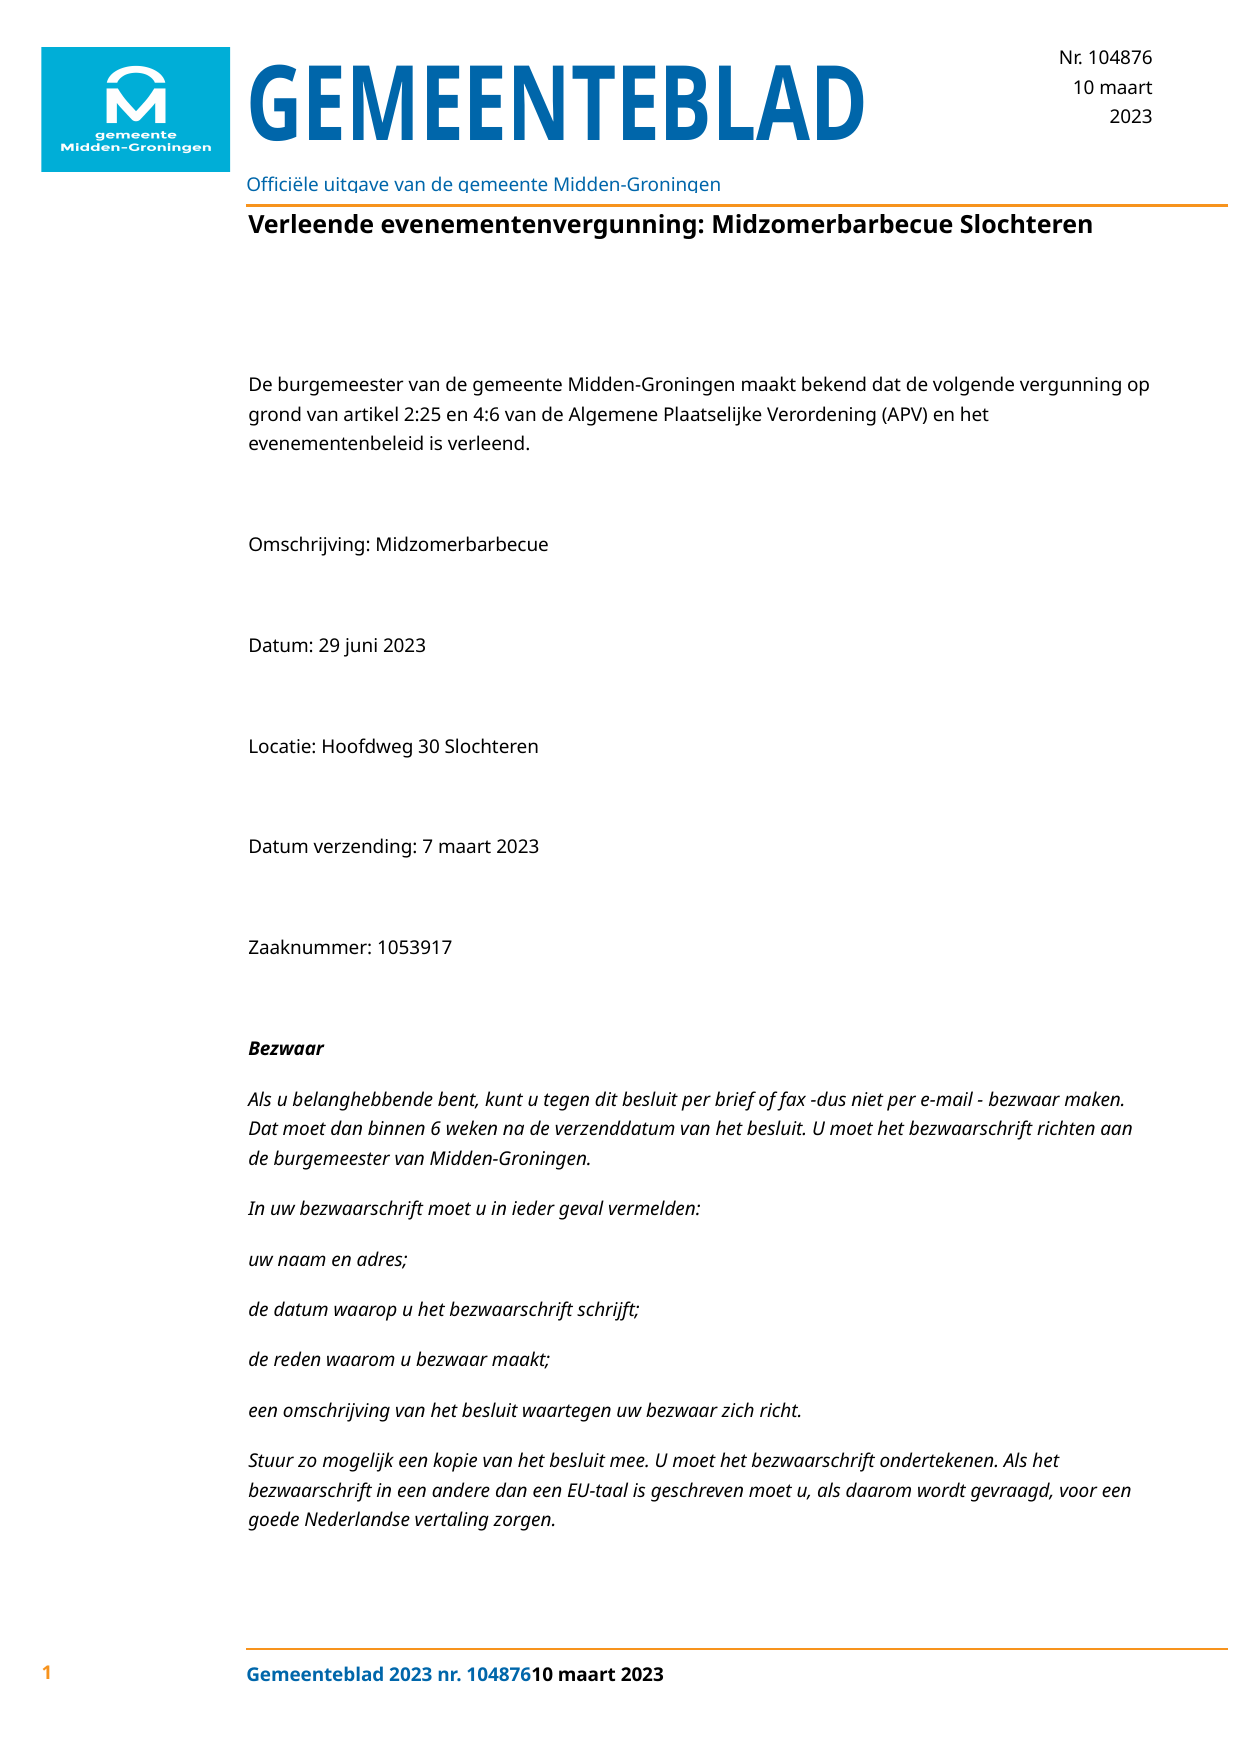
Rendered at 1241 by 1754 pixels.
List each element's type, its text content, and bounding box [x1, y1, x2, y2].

picture [108, 66, 164, 82]
text Locatie: Hoofdweg 30 Slochteren [248, 733, 1152, 758]
text uw naam en adres; [248, 1246, 1152, 1271]
text De burgemeester van de gemeente Midden-Groningen maakt bekend dat de volgende vergunning op grond van artikel 2:25 en 4:6 van de Algemene Plaatselijke Verordening (APV) en het evenementenbeleid is verleend. [248, 371, 1152, 456]
text In uw bezwaarschrift moet u in ieder geval vermelden: [248, 1195, 1152, 1221]
text Stuur zo mogelijk een kopie van het besluit mee. U moet het bezwaarschrift ondertekenen. Als het bezwaarschrift in een andere dan een EU-taal is geschreven moet u, als daarom wordt gevraagd, voor een goede Nederlandse vertaling zorgen. [248, 1447, 1152, 1532]
text Datum verzending: 7 maart 2023 [248, 834, 1152, 859]
text de datum waarop u het bezwaarschrift schrijft; [248, 1296, 1152, 1322]
text Datum: 29 juni 2023 [248, 632, 1152, 658]
text Verleende evenementenvergunning: Midzomerbarbecue Slochteren [248, 207, 1152, 241]
picture [184, 146, 190, 153]
text de reden waarom u bezwaar maakt; [248, 1347, 1152, 1372]
text Zaaknummer: 1053917 [248, 934, 1152, 960]
text een omschrijving van het besluit waartegen uw bezwaar zich richt. [248, 1397, 1152, 1423]
picture [107, 89, 165, 122]
text Omschrijving: Midzomerbarbecue [248, 531, 1152, 557]
text Als u belanghebbende bent, kunt u tegen dit besluit per brief of fax -dus niet per e-mail - bezwaar maken. Dat moet dan binnen 6 weken na de verzenddatum van het besluit. U moet het bezwaarschrift richten aan de burgemeester van Midden-Groningen. [248, 1086, 1152, 1171]
text Bezwaar [248, 1035, 1152, 1061]
